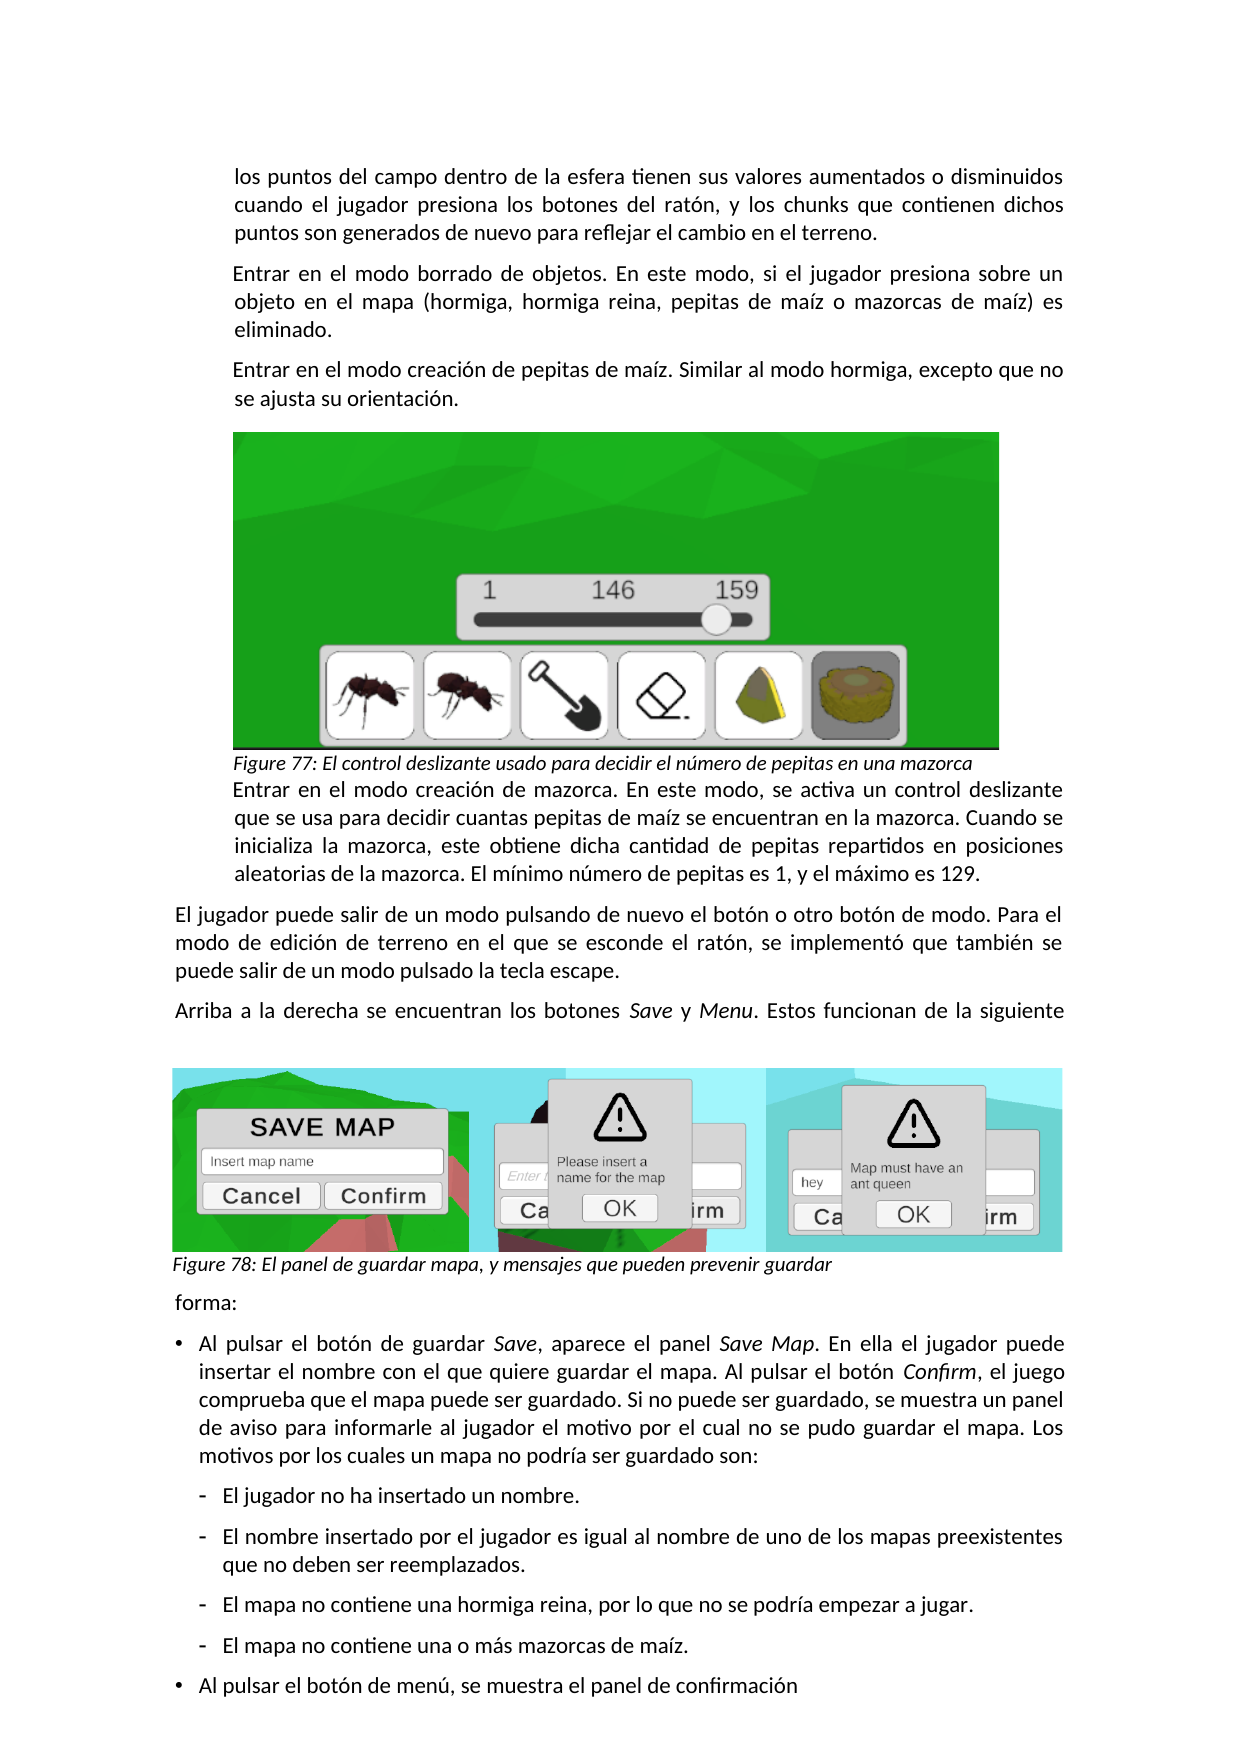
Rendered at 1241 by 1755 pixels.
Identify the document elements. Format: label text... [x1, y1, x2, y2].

text Figure 78: El panel de guardar mapa, y mensajes que pueden prevenir guardar [172, 1252, 1063, 1277]
list El mapa no contiene una o más mazorcas de maíz. [199, 1631, 1065, 1659]
list El jugador no ha insertado un nombre. [199, 1481, 1065, 1509]
list Entrar en el modo creación de mazorca. En este modo, se activa un control deslizante que se usa para decidir cuantas pepitas de maíz se encuentran en la mazorca. Cuando se inicializa la mazorca, este obtiene dicha cantidad de pepitas repartidos en posiciones aleatorias de la mazorca. El mínimo número de pepitas es 1, y el máximo es 129. [204, 420, 1065, 887]
list El mapa no contiene una hormiga reina, por lo que no se podría empezar a jugar. [199, 1591, 1065, 1618]
picture [233, 432, 1000, 750]
list Entrar en el modo creación de pepitas de maíz. Similar al modo hormiga, excepto que no se ajusta su orientación. [204, 356, 1065, 412]
list Al pulsar el botón de menú, se muestra el panel de confirmación [175, 1672, 1065, 1699]
list El nombre insertado por el jugador es igual al nombre de uno de los mapas preexistentes que no deben ser reemplazados. [199, 1522, 1065, 1578]
text El jugador puede salir de un modo pulsando de nuevo el botón o otro botón de modo. Para el modo de edición de terreno en el que se esconde el ratón, se implementó que también se puede salir de un modo pulsado la tecla escape. [175, 900, 1065, 984]
list Entrar en el modo borrado de objetos. En este modo, si el jugador presiona sobre un objeto en el mapa (hormiga, hormiga reina, pepitas de maíz o mazorcas de maíz) es eliminado. [204, 259, 1065, 343]
list Al pulsar el botón de guardar Save, aparece el panel Save Map. En ella el jugador puede insertar el nombre con el que quiere guardar el mapa. Al pulsar el botón Confirm, el juego comprueba que el mapa puede ser guardado. Si no puede ser guardado, se muestra un panel de aviso para informarle al jugador el motivo por el cual no se pudo guardar el mapa. Los motivos por los cuales un mapa no podría ser guardado son: [175, 1329, 1065, 1469]
text Arriba a la derecha se encuentran los botones Save y Menu. Estos funcionan de la siguiente forma: [172, 996, 1065, 1316]
list Figure 77: El control deslizante usado para decidir el número de pepitas en una mazorca [233, 750, 999, 775]
list los puntos del campo dentro de la esfera tienen sus valores aumentados o disminuidos cuando el jugador presiona los botones del ratón, y los chunks que contienen dichos puntos son generados de nuevo para reflejar el cambio en el terreno. [204, 162, 1065, 247]
picture [172, 1068, 1063, 1252]
